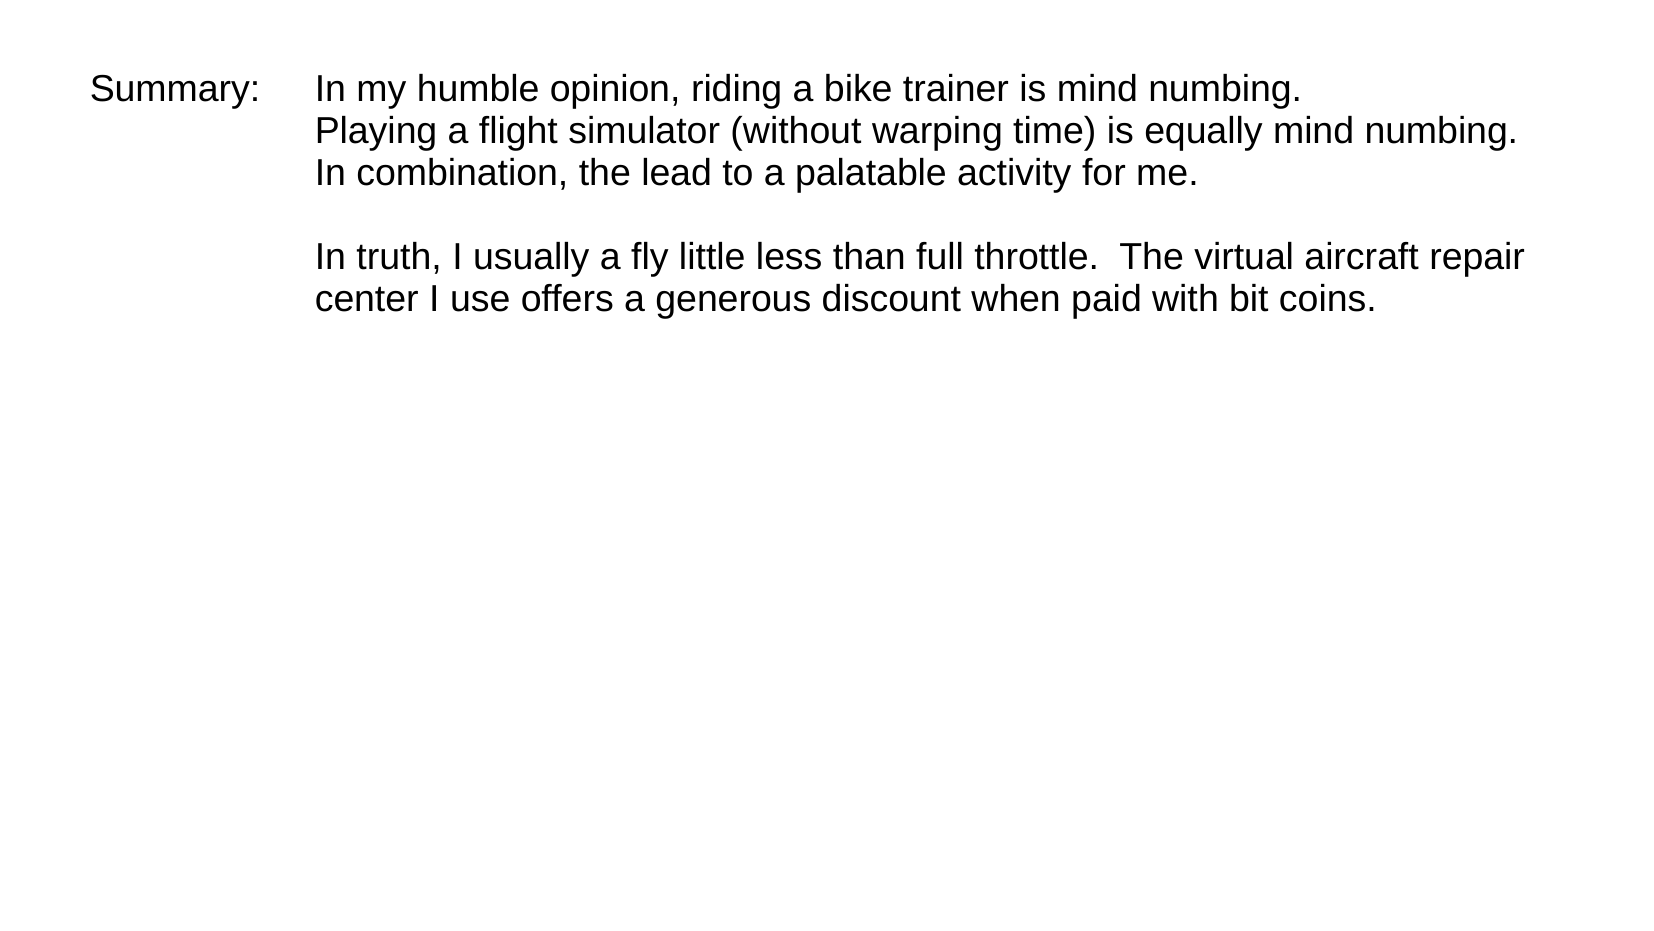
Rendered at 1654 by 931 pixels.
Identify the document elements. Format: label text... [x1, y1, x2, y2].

text_box Summary: In my humble opinion, riding a bike trainer is mind numbing. Playing a flight simulator (without warping time) is equally mind numbing. In combination, the lead to a palatable activity for me. In truth, I usually a fly little less than full throttle. The virtual aircraft repair center I use offers a generous discount when paid with bit coins. [75, 60, 1576, 411]
